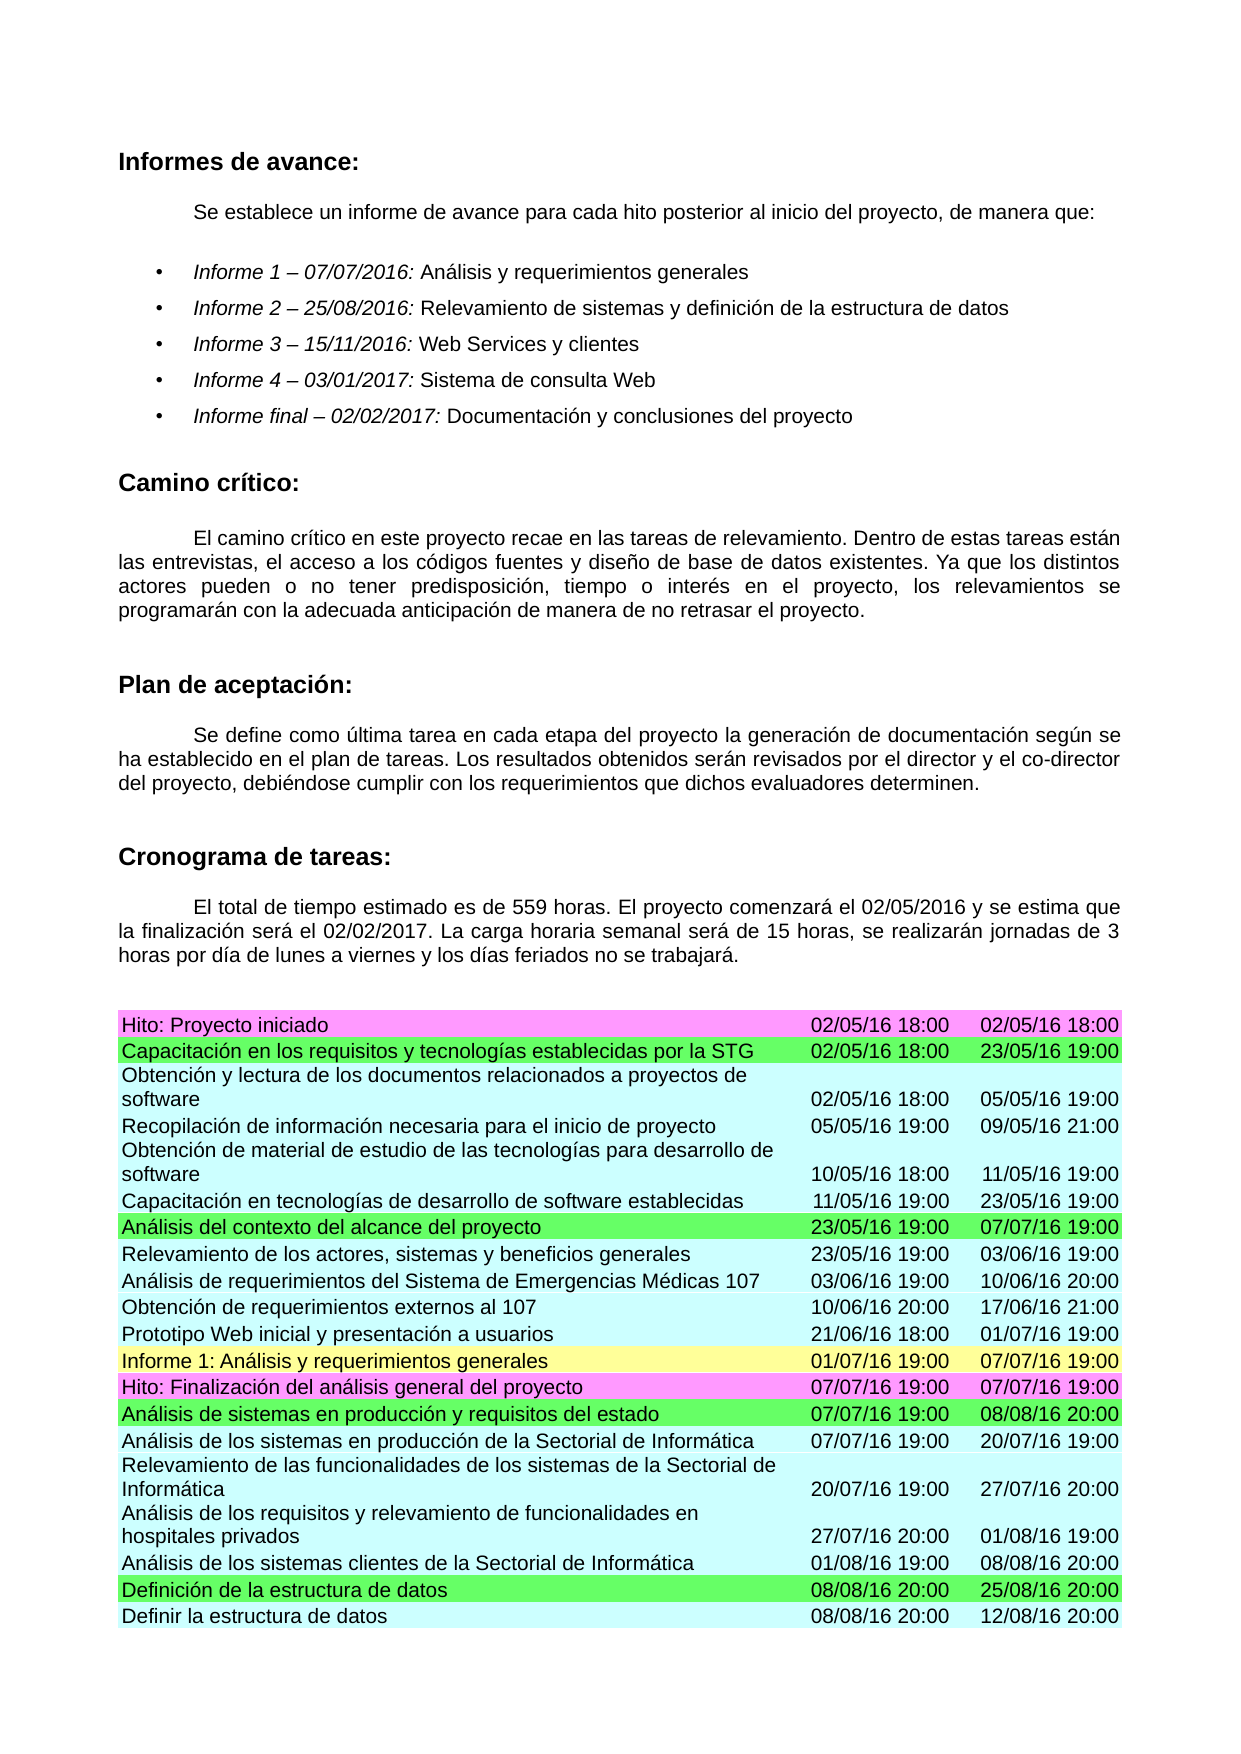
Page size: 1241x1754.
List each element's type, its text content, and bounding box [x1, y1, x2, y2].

list Informe 4 – 03/01/2017: Sistema de consulta Web [156, 368, 1122, 392]
table_cell 21/06/16 18:00 [784, 1319, 953, 1346]
table_cell Obtención de material de estudio de las tecnologías para desarrollo de software [118, 1138, 784, 1186]
table_cell 23/05/16 19:00 [784, 1239, 953, 1266]
table_cell 20/07/16 19:00 [784, 1453, 953, 1500]
table_cell 01/07/16 19:00 [784, 1346, 953, 1372]
table_cell Análisis de los sistemas en producción de la Sectorial de Informática [118, 1426, 784, 1452]
text El total de tiempo estimado es de 559 horas. El proyecto comenzará el 02/05/2016 y se estima que la finalización será el 02/02/2017. La carga horaria semanal será de 15 horas, se realizarán jornadas de 3 horas por día de lunes a viernes y los días feriados no se trabajará. [118, 895, 1122, 967]
table_cell 08/08/16 20:00 [953, 1399, 1122, 1426]
table_cell 01/08/16 19:00 [784, 1548, 953, 1575]
table_cell Análisis de los requisitos y relevamiento de funcionalidades en hospitales privados [118, 1500, 784, 1548]
table_cell 12/08/16 20:00 [953, 1602, 1122, 1628]
text El camino crítico en este proyecto recae en las tareas de relevamiento. Dentro de estas tareas están las entrevistas, el acceso a los códigos fuentes y diseño de base de datos existentes. Ya que los distintos actores pueden o no tener predisposición, tiempo o interés en el proyecto, los relevamientos se programarán con la adecuada anticipación de manera de no retrasar el proyecto. [118, 526, 1122, 622]
text Camino crítico: [118, 468, 1122, 497]
table_cell 11/05/16 19:00 [784, 1186, 953, 1212]
list Informe final – 02/02/2017: Documentación y conclusiones del proyecto [156, 404, 1122, 428]
table_cell 03/06/16 19:00 [953, 1239, 1122, 1266]
table_cell 02/05/16 18:00 [784, 1063, 953, 1111]
text Se define como última tarea en cada etapa del proyecto la generación de documentación según se ha establecido en el plan de tareas. Los resultados obtenidos serán revisados por el director y el co-director del proyecto, debiéndose cumplir con los requerimientos que dichos evaluadores determinen. [118, 722, 1122, 794]
table_cell 23/05/16 19:00 [784, 1213, 953, 1239]
text Cronograma de tareas: [118, 842, 1122, 871]
table_header 02/05/16 18:00 [784, 1010, 953, 1037]
table_cell Relevamiento de los actores, sistemas y beneficios generales [118, 1239, 784, 1266]
table_cell Definición de la estructura de datos [118, 1575, 784, 1602]
table_cell Relevamiento de las funcionalidades de los sistemas de la Sectorial de Informática [118, 1453, 784, 1500]
table_cell Hito: Finalización del análisis general del proyecto [118, 1373, 784, 1399]
table_cell Obtención de requerimientos externos al 107 [118, 1293, 784, 1319]
table_cell 07/07/16 19:00 [784, 1426, 953, 1452]
table_cell 01/08/16 19:00 [953, 1500, 1122, 1548]
table_cell 17/06/16 21:00 [953, 1293, 1122, 1319]
text Informes de avance: [118, 147, 1122, 176]
table_cell 01/07/16 19:00 [953, 1319, 1122, 1346]
table_cell 10/06/16 20:00 [953, 1266, 1122, 1292]
table_cell 05/05/16 19:00 [784, 1111, 953, 1138]
table_header 02/05/16 18:00 [953, 1010, 1122, 1037]
text Se establece un informe de avance para cada hito posterior al inicio del proyecto, de manera que: [118, 199, 1122, 223]
table_cell 27/07/16 20:00 [784, 1500, 953, 1548]
table_cell 23/05/16 19:00 [953, 1186, 1122, 1212]
table_cell 08/08/16 20:00 [784, 1602, 953, 1628]
table_cell Análisis del contexto del alcance del proyecto [118, 1213, 784, 1239]
table_cell Capacitación en los requisitos y tecnologías establecidas por la STG [118, 1037, 784, 1063]
table_cell 07/07/16 19:00 [784, 1373, 953, 1399]
table_cell 20/07/16 19:00 [953, 1426, 1122, 1452]
table_cell 03/06/16 19:00 [784, 1266, 953, 1292]
table_cell Capacitación en tecnologías de desarrollo de software establecidas [118, 1186, 784, 1212]
table_cell Prototipo Web inicial y presentación a usuarios [118, 1319, 784, 1346]
table_cell Definir la estructura de datos [118, 1602, 784, 1628]
table_cell 23/05/16 19:00 [953, 1037, 1122, 1063]
table_cell 09/05/16 21:00 [953, 1111, 1122, 1138]
table_cell 10/05/16 18:00 [784, 1138, 953, 1186]
table_cell Recopilación de información necesaria para el inicio de proyecto [118, 1111, 784, 1138]
table_cell 08/08/16 20:00 [953, 1548, 1122, 1575]
table_cell Análisis de sistemas en producción y requisitos del estado [118, 1399, 784, 1426]
table_cell 05/05/16 19:00 [953, 1063, 1122, 1111]
text Plan de aceptación: [118, 670, 1122, 698]
table_cell 07/07/16 19:00 [953, 1373, 1122, 1399]
list Informe 2 – 25/08/2016: Relevamiento de sistemas y definición de la estructura de datos [156, 296, 1122, 319]
table_cell 11/05/16 19:00 [953, 1138, 1122, 1186]
table_cell Análisis de los sistemas clientes de la Sectorial de Informática [118, 1548, 784, 1575]
table_cell Análisis de requerimientos del Sistema de Emergencias Médicas 107 [118, 1266, 784, 1292]
table_cell 08/08/16 20:00 [784, 1575, 953, 1602]
table_cell 07/07/16 19:00 [953, 1346, 1122, 1372]
table_header Hito: Proyecto iniciado [118, 1010, 784, 1037]
table_cell 25/08/16 20:00 [953, 1575, 1122, 1602]
table_cell 07/07/16 19:00 [953, 1213, 1122, 1239]
table_cell 10/06/16 20:00 [784, 1293, 953, 1319]
table_cell 07/07/16 19:00 [784, 1399, 953, 1426]
table_cell Obtención y lectura de los documentos relacionados a proyectos de software [118, 1063, 784, 1111]
list Informe 3 – 15/11/2016: Web Services y clientes [156, 332, 1122, 356]
table_cell 27/07/16 20:00 [953, 1453, 1122, 1500]
table_cell 02/05/16 18:00 [784, 1037, 953, 1063]
table_cell Informe 1: Análisis y requerimientos generales [118, 1346, 784, 1372]
list Informe 1 – 07/07/2016: Análisis y requerimientos generales [156, 259, 1122, 283]
